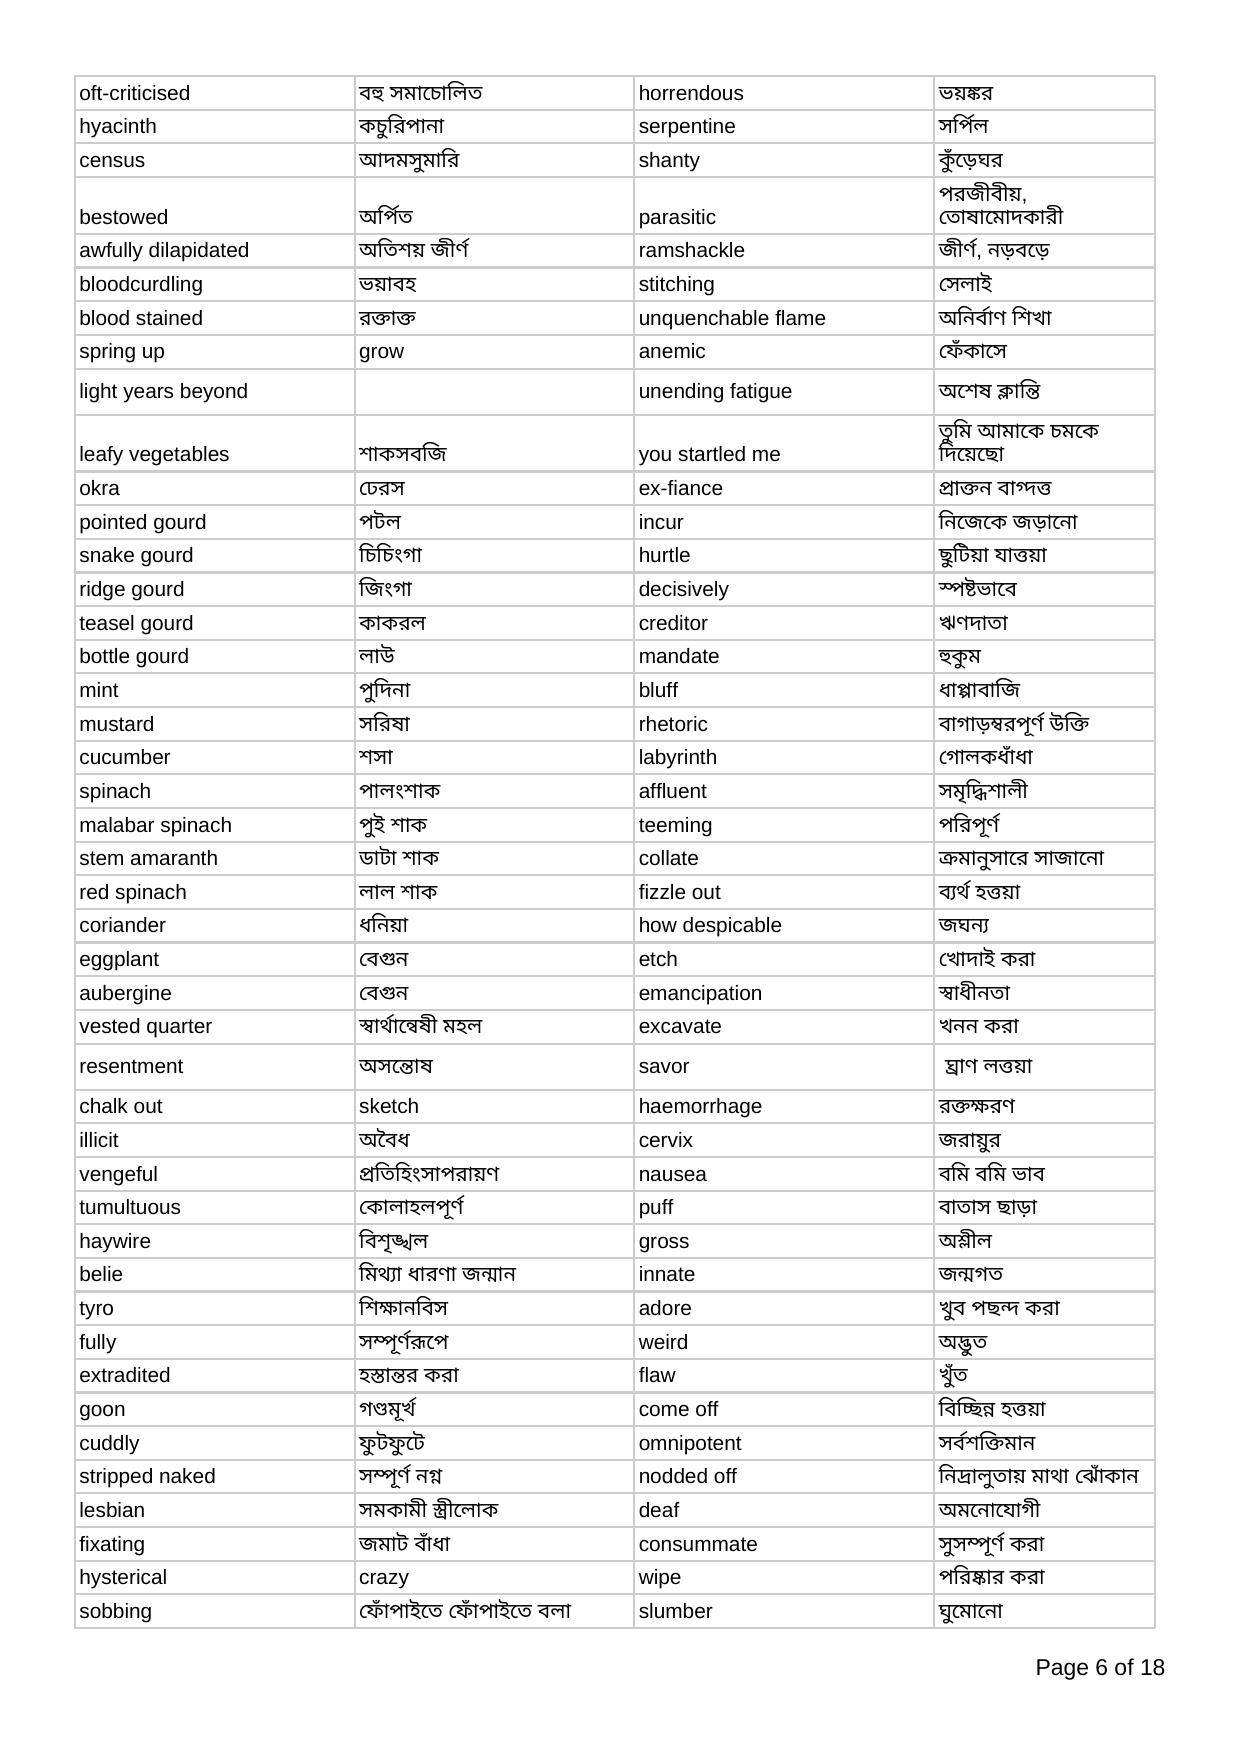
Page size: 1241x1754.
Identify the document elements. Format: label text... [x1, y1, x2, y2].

table_cell pointed gourd [76, 506, 354, 538]
table_cell অতিশয় জীর্ণ [356, 235, 633, 266]
table_cell horrendous [635, 77, 933, 109]
table_cell সেলাই [935, 269, 1154, 300]
table_cell lesbian [76, 1494, 354, 1526]
table_cell পরিষ্কার করা [935, 1562, 1154, 1593]
table_cell সুসম্পূর্ণ করা [935, 1528, 1154, 1559]
table_cell শাকসবজি [356, 416, 633, 470]
table_cell ডাটা শাক [356, 843, 633, 874]
table_cell cervix [635, 1124, 933, 1156]
table_cell aubergine [76, 977, 354, 1009]
table_cell hurtle [635, 540, 933, 571]
table_cell stitching [635, 269, 933, 300]
table_cell নিদ্রালুতায় মাথা ঝোঁকান [935, 1461, 1154, 1492]
table_cell resentment [76, 1045, 354, 1088]
table_cell vengeful [76, 1158, 354, 1189]
table_cell খুব পছন্দ করা [935, 1293, 1154, 1324]
table_cell ভয়াবহ [356, 269, 633, 300]
table_cell mint [76, 674, 354, 706]
table_cell bottle gourd [76, 641, 354, 672]
table_cell [356, 370, 633, 413]
table_cell incur [635, 506, 933, 538]
table_cell খনন করা [935, 1011, 1154, 1042]
table_cell ব্যর্থ হত্তয়া [935, 876, 1154, 908]
table_cell পুদিনা [356, 674, 633, 706]
table_cell hysterical [76, 1562, 354, 1593]
table_cell nausea [635, 1158, 933, 1189]
table_cell anemic [635, 336, 933, 367]
table_cell nodded off [635, 1461, 933, 1492]
table_cell আদমসুমারি [356, 144, 633, 176]
table_cell consummate [635, 1528, 933, 1559]
table_cell bluff [635, 674, 933, 706]
table_cell mustard [76, 708, 354, 739]
table_cell teasel gourd [76, 607, 354, 639]
table_cell ভয়ঙ্কর [935, 77, 1154, 109]
table_cell affluent [635, 775, 933, 807]
table_cell প্রতিহিংসাপরায়ণ [356, 1158, 633, 1189]
table_cell জরায়ুর [935, 1124, 1154, 1156]
table_cell প্রাক্তন বাগ্দত্ত [935, 473, 1154, 504]
table_cell flaw [635, 1360, 933, 1391]
table_cell sobbing [76, 1595, 354, 1627]
table_cell gross [635, 1225, 933, 1257]
table_cell বাতাস ছাড়া [935, 1192, 1154, 1223]
table_cell জমাট বাঁধা [356, 1528, 633, 1559]
table_cell পুই শাক [356, 809, 633, 841]
table_cell জন্মগত [935, 1259, 1154, 1290]
table_cell অশেষ ক্লান্তি [935, 370, 1154, 413]
table_cell খোদাই করা [935, 944, 1154, 975]
table_cell belie [76, 1259, 354, 1290]
table_cell কাকরল [356, 607, 633, 639]
table_cell fixating [76, 1528, 354, 1559]
table_cell illicit [76, 1124, 354, 1156]
table_cell হস্তান্তর করা [356, 1360, 633, 1391]
table_cell tumultuous [76, 1192, 354, 1223]
table_cell haemorrhage [635, 1091, 933, 1122]
table_cell ফেঁকাসে [935, 336, 1154, 367]
table_cell অবৈধ [356, 1124, 633, 1156]
table_cell কচুরিপানা [356, 111, 633, 142]
table_cell মিথ্যা ধারণা জন্মান [356, 1259, 633, 1290]
table_cell জীর্ণ, নড়বড়ে [935, 235, 1154, 266]
table_cell পালংশাক [356, 775, 633, 807]
table_cell বাগাড়ম্বরপূর্ণ উক্তি [935, 708, 1154, 739]
table_cell come off [635, 1394, 933, 1425]
table_cell অশ্লীল [935, 1225, 1154, 1257]
table_cell creditor [635, 607, 933, 639]
table_cell oft-criticised [76, 77, 354, 109]
table_cell গণ্ডমূর্খ [356, 1394, 633, 1425]
table_cell emancipation [635, 977, 933, 1009]
table_cell spinach [76, 775, 354, 807]
table_cell mandate [635, 641, 933, 672]
table_cell সম্পূর্ণ নগ্ন [356, 1461, 633, 1492]
table_cell fizzle out [635, 876, 933, 908]
table_cell বেগুন [356, 977, 633, 1009]
table_cell cuddly [76, 1427, 354, 1459]
table_cell weird [635, 1326, 933, 1358]
table_cell cucumber [76, 742, 354, 773]
table_cell deaf [635, 1494, 933, 1526]
table_cell তুমি আমাকে চমকে দিয়েছো [935, 416, 1154, 470]
table_cell collate [635, 843, 933, 874]
table_cell বহু সমাচোলিত [356, 77, 633, 109]
table_cell পটল [356, 506, 633, 538]
table_cell malabar spinach [76, 809, 354, 841]
table_cell savor [635, 1045, 933, 1088]
table_cell স্পষ্টভাবে [935, 574, 1154, 605]
table_cell অনির্বাণ শিখা [935, 302, 1154, 334]
table_cell decisively [635, 574, 933, 605]
table_cell ঘ্রাণ লত্তয়া [935, 1045, 1154, 1088]
table_cell খুঁত [935, 1360, 1154, 1391]
table_cell ঋণদাতা [935, 607, 1154, 639]
table_cell omnipotent [635, 1427, 933, 1459]
table_cell leafy vegetables [76, 416, 354, 470]
table_cell ফুটফুটে [356, 1427, 633, 1459]
table_cell নিজেকে জড়ানো [935, 506, 1154, 538]
table_cell বিশৃঙ্খল [356, 1225, 633, 1257]
table_cell লাল শাক [356, 876, 633, 908]
table_cell slumber [635, 1595, 933, 1627]
table_cell সমকামী স্ত্রীলোক [356, 1494, 633, 1526]
table_cell ছুটিয়া যাত্তয়া [935, 540, 1154, 571]
table_cell ramshackle [635, 235, 933, 266]
table_cell জঘন্য [935, 910, 1154, 941]
table_cell হুকুম [935, 641, 1154, 672]
table_cell জিংগা [356, 574, 633, 605]
table_cell rhetoric [635, 708, 933, 739]
table_cell eggplant [76, 944, 354, 975]
table_cell census [76, 144, 354, 176]
table_cell etch [635, 944, 933, 975]
table_cell awfully dilapidated [76, 235, 354, 266]
table_cell excavate [635, 1011, 933, 1042]
table_cell blood stained [76, 302, 354, 334]
table_cell how despicable [635, 910, 933, 941]
table_cell unending fatigue [635, 370, 933, 413]
table_cell ঢেরস [356, 473, 633, 504]
table_cell shanty [635, 144, 933, 176]
table_cell শসা [356, 742, 633, 773]
table_cell ক্রমানুসারে সাজানো [935, 843, 1154, 874]
table_cell গোলকধাঁধা [935, 742, 1154, 773]
table_cell লাউ [356, 641, 633, 672]
table_cell vested quarter [76, 1011, 354, 1042]
table_cell পরজীবীয়, তোষামোদকারী [935, 178, 1154, 233]
table_cell কোলাহলপূর্ণ [356, 1192, 633, 1223]
table_cell রক্তক্ষরণ [935, 1091, 1154, 1122]
table_cell stripped naked [76, 1461, 354, 1492]
table_cell ধনিয়া [356, 910, 633, 941]
table_cell অর্পিত [356, 178, 633, 233]
table_cell bestowed [76, 178, 354, 233]
table_cell বমি বমি ভাব [935, 1158, 1154, 1189]
table_cell চিচিংগা [356, 540, 633, 571]
table_cell crazy [356, 1562, 633, 1593]
table_cell অসন্তোষ [356, 1045, 633, 1088]
table_cell teeming [635, 809, 933, 841]
table_cell sketch [356, 1091, 633, 1122]
table_cell unquenchable flame [635, 302, 933, 334]
table_cell সর্বশক্তিমান [935, 1427, 1154, 1459]
table_cell ফোঁপাইতে ফোঁপাইতে বলা [356, 1595, 633, 1627]
table_cell সর্পিল [935, 111, 1154, 142]
table_cell bloodcurdling [76, 269, 354, 300]
table_cell innate [635, 1259, 933, 1290]
table_cell grow [356, 336, 633, 367]
table_cell ঘুমোনো [935, 1595, 1154, 1627]
table_cell রক্তাক্ত [356, 302, 633, 334]
table_cell haywire [76, 1225, 354, 1257]
table_cell parasitic [635, 178, 933, 233]
table_cell সরিষা [356, 708, 633, 739]
table_cell স্বার্থান্বেষী মহল [356, 1011, 633, 1042]
table_cell light years beyond [76, 370, 354, 413]
table_cell okra [76, 473, 354, 504]
table_cell বেগুন [356, 944, 633, 975]
table_cell কুঁড়েঘর [935, 144, 1154, 176]
table_cell tyro [76, 1293, 354, 1324]
table_cell fully [76, 1326, 354, 1358]
table_cell chalk out [76, 1091, 354, 1122]
table_cell you startled me [635, 416, 933, 470]
table_cell stem amaranth [76, 843, 354, 874]
table_cell coriander [76, 910, 354, 941]
table_cell adore [635, 1293, 933, 1324]
table_cell ex-fiance [635, 473, 933, 504]
table_cell স্বাধীনতা [935, 977, 1154, 1009]
table_cell সম্পূর্ণরূপে [356, 1326, 633, 1358]
table_cell hyacinth [76, 111, 354, 142]
table_cell অমনোযোগী [935, 1494, 1154, 1526]
table_cell labyrinth [635, 742, 933, 773]
table_cell wipe [635, 1562, 933, 1593]
table_cell serpentine [635, 111, 933, 142]
table_cell বিচ্ছিন্ন হত্তয়া [935, 1394, 1154, 1425]
table_cell অদ্ভুত [935, 1326, 1154, 1358]
table_cell extradited [76, 1360, 354, 1391]
table_cell শিক্ষানবিস [356, 1293, 633, 1324]
table_cell goon [76, 1394, 354, 1425]
table_cell পরিপূর্ণ [935, 809, 1154, 841]
table_cell snake gourd [76, 540, 354, 571]
table_cell puff [635, 1192, 933, 1223]
table_cell ridge gourd [76, 574, 354, 605]
table_cell red spinach [76, 876, 354, 908]
table_cell ধাপ্পাবাজি [935, 674, 1154, 706]
table_cell সমৃদ্ধিশালী [935, 775, 1154, 807]
table_cell spring up [76, 336, 354, 367]
